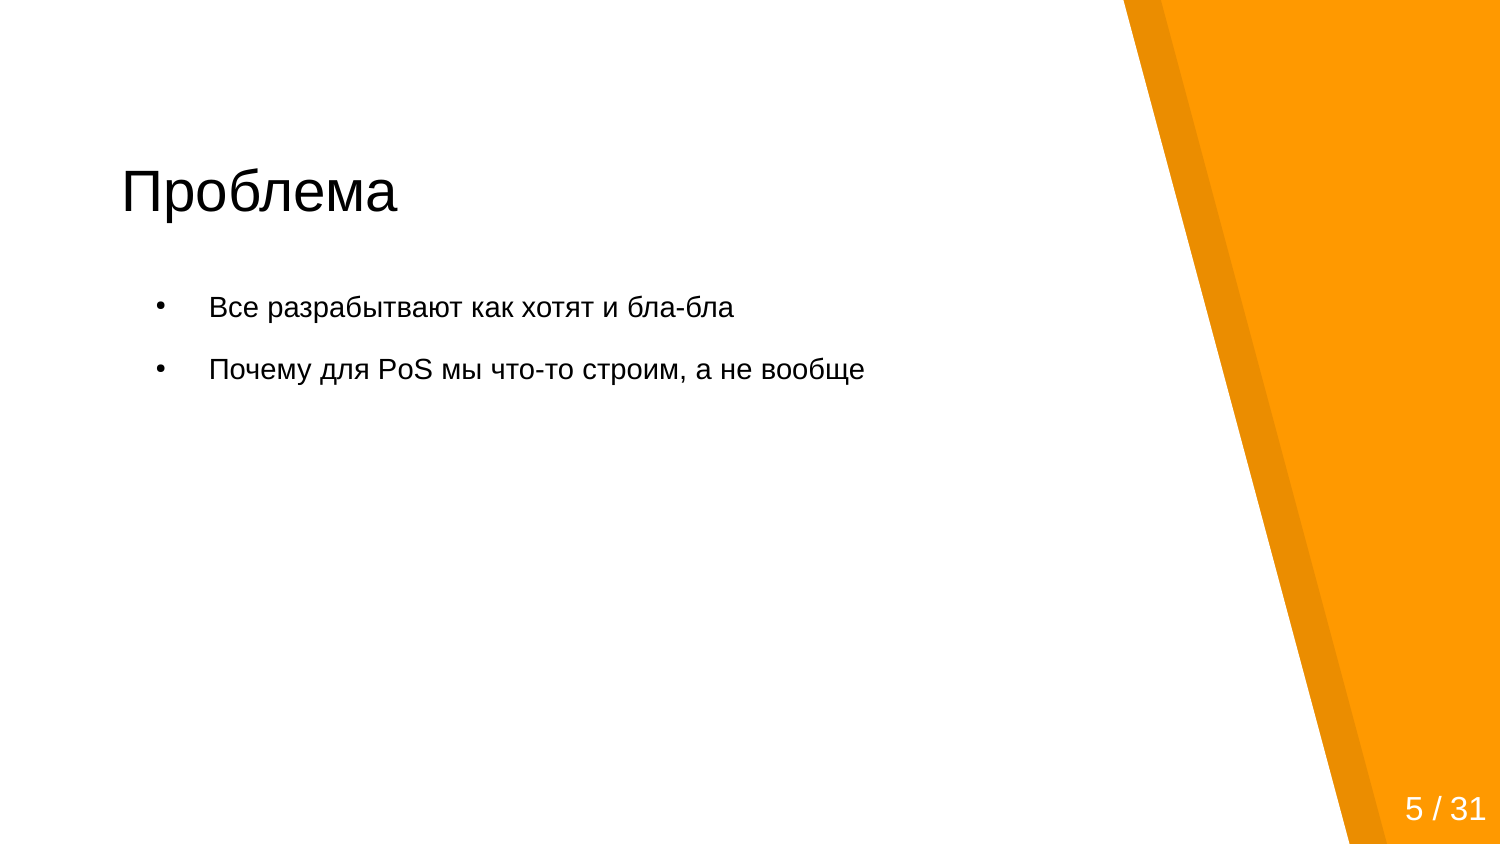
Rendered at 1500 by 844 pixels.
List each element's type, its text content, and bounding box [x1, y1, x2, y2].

title Проблема [121, 125, 1134, 256]
list Все разрабытвают как хотят и бла-бла Почему для PoS мы что-то строим, а не вообще [137, 290, 1241, 820]
